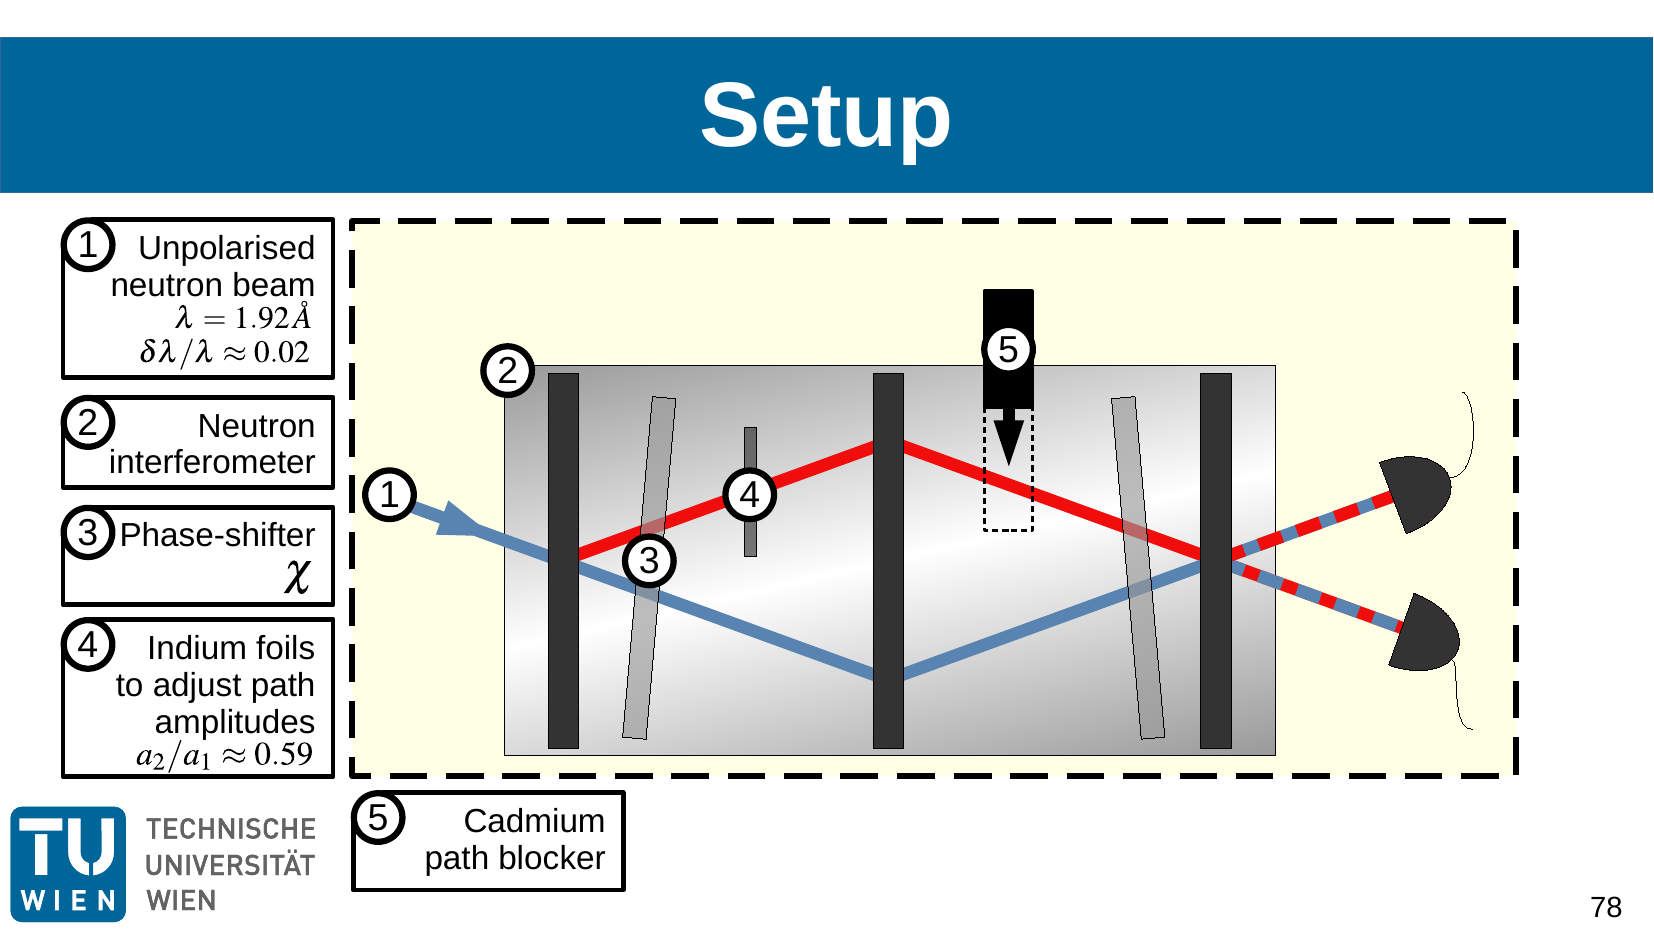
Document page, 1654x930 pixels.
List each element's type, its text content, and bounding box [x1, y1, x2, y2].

text_box 2 [63, 397, 113, 447]
text_box Cadmium path blocker [353, 792, 624, 890]
text_box 3 [63, 507, 113, 558]
text_box 1 [365, 470, 414, 520]
picture [134, 737, 313, 778]
text_box 2 [483, 346, 532, 395]
text_box 5 [353, 793, 403, 842]
text_box 3 [625, 536, 674, 586]
title Setup [0, 37, 1653, 193]
text_box Phase-shifter [63, 507, 334, 605]
text_box [352, 221, 1517, 777]
text_box Unpolarised neutron beam [63, 219, 334, 378]
text_box [352, 791, 380, 816]
text_box 4 [725, 470, 775, 520]
text_box [62, 396, 90, 421]
picture [135, 297, 316, 374]
text_box Neutron interferometer [63, 397, 334, 488]
text_box 1 [63, 220, 113, 270]
picture [271, 551, 319, 602]
text_box Indium foils to adjust path amplitudes [63, 619, 334, 777]
text_box [62, 219, 90, 244]
text_box [62, 506, 90, 531]
text_box 4 [63, 620, 113, 669]
text_box 5 [984, 324, 1033, 374]
text_box [62, 619, 90, 644]
